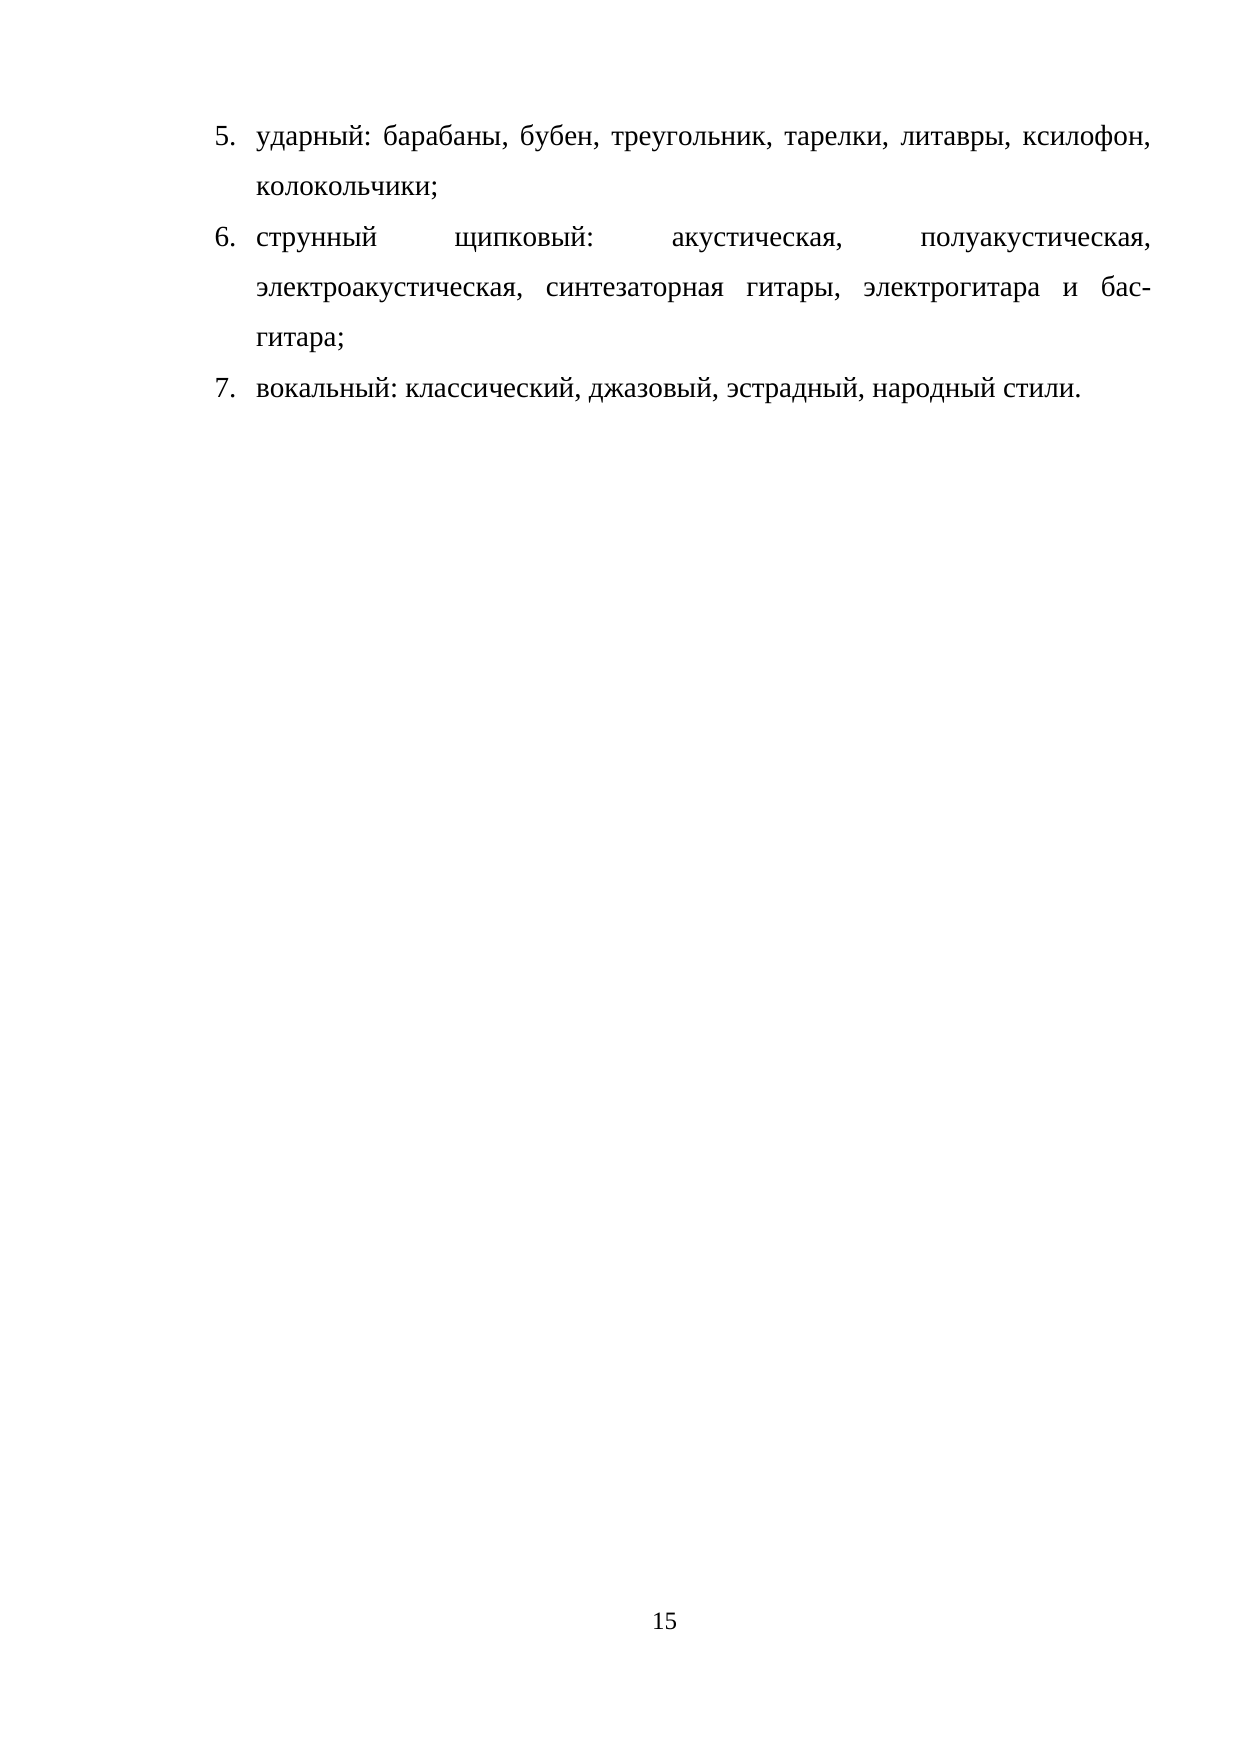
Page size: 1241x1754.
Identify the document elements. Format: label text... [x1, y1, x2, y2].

list струнный щипковый: акустическая, полуакустическая, электроакустическая, синтезаторная гитары, электрогитара и бас-гитара; [214, 219, 1152, 353]
list вокальный: классический, джазовый, эстрадный, народный стили. [214, 370, 1152, 403]
list ударный: барабаны, бубен, треугольник, тарелки, литавры, ксилофон, колокольчики; [214, 118, 1152, 202]
